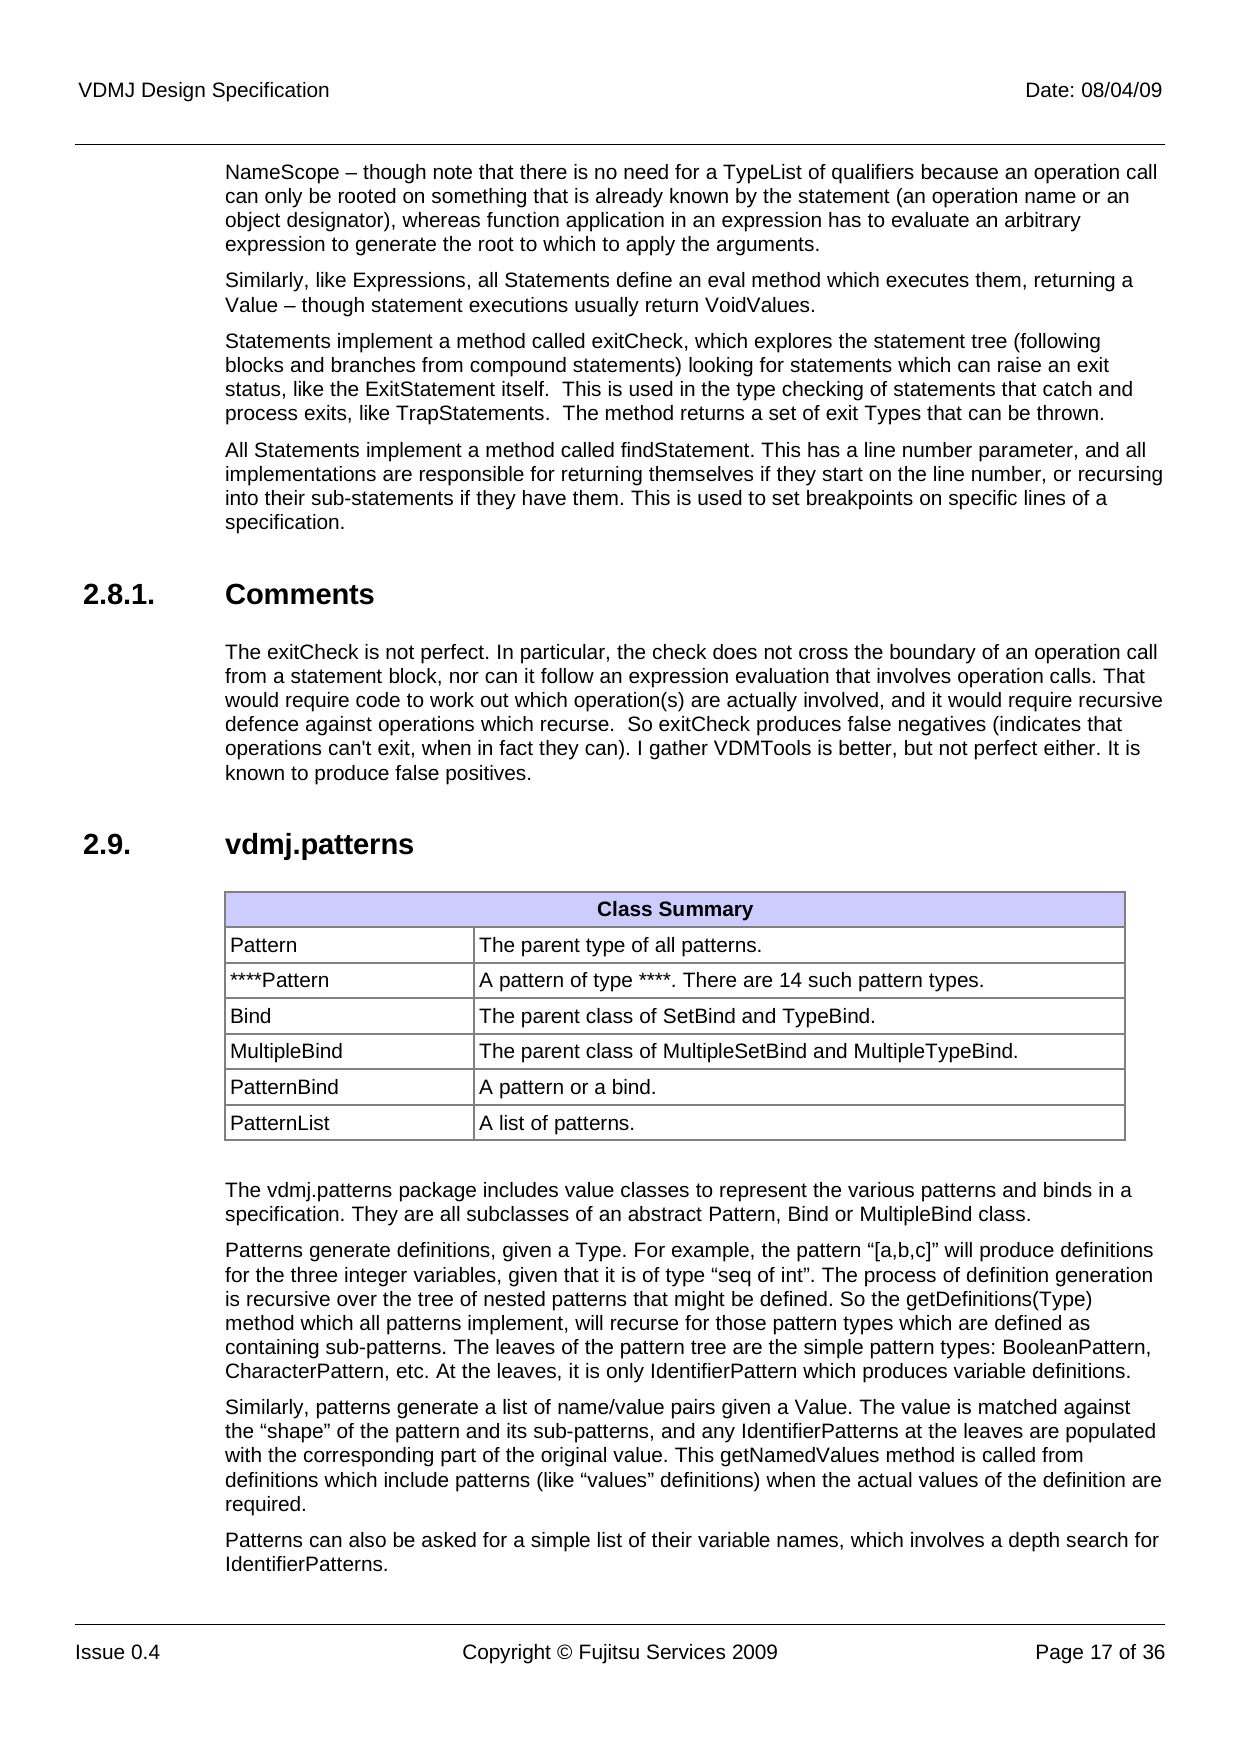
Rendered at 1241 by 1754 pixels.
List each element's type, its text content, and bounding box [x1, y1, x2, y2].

table_cell A pattern or a bind. [475, 1070, 1124, 1104]
text The exitCheck is not perfect. In particular, the check does not cross the boundary of an operation call from a statement block, nor can it follow an expression evaluation that involves operation calls. That would require code to work out which operation(s) are actually involved, and it would require recursive defence against operations which recurse. So exitCheck produces false negatives (indicates that operations can't exit, when in fact they can). I gather VDMTools is better, but not perfect either. It is known to produce false positives. [225, 640, 1165, 784]
subtitle Comments [75, 577, 1165, 610]
table_cell The parent class of SetBind and TypeBind. [475, 999, 1124, 1033]
table_cell PatternList [226, 1106, 473, 1139]
table_cell The parent class of MultipleSetBind and MultipleTypeBind. [475, 1035, 1124, 1068]
text Patterns generate definitions, given a Type. For example, the pattern “[a,b,c]” will produce definitions for the three integer variables, given that it is of type “seq of int”. The process of definition generation is recursive over the tree of nested patterns that might be defined. So the getDefinitions(Type) method which all patterns implement, will recurse for those pattern types which are defined as containing sub-patterns. The leaves of the pattern tree are the simple pattern types: BooleanPattern, CharacterPattern, etc. At the leaves, it is only IdentifierPattern which produces variable definitions. [225, 1238, 1165, 1383]
text The vdmj.patterns package includes value classes to represent the various patterns and binds in a specification. They are all subclasses of an abstract Pattern, Bind or MultipleBind class. [225, 1178, 1165, 1226]
text Similarly, like Expressions, all Statements define an eval method which executes them, returning a Value – though statement executions usually return VoidValues. [225, 268, 1165, 317]
text Similarly, patterns generate a list of name/value pairs given a Value. The value is matched against the “shape” of the pattern and its sub-patterns, and any IdentifierPatterns at the leaves are populated with the corresponding part of the original value. This getNamedValues method is called from definitions which include patterns (like “values” definitions) when the actual values of the definition are required. [225, 1395, 1165, 1516]
text Statements implement a method called exitCheck, which explores the statement tree (following blocks and branches from compound statements) looking for statements which can raise an exit status, like the ExitStatement itself. This is used in the type checking of statements that catch and process exits, like TrapStatements. The method returns a set of exit Types that can be thrown. [225, 329, 1165, 425]
text NameScope – though note that there is no need for a TypeList of qualifiers because an operation call can only be rooted on something that is already known by the statement (an operation name or an object designator), whereas function application in an expression has to evaluate an arbitrary expression to generate the root to which to apply the arguments. [225, 160, 1165, 256]
text Patterns can also be asked for a simple list of their variable names, which involves a depth search for IdentifierPatterns. [225, 1528, 1165, 1576]
text All Statements implement a method called findStatement. This has a line number parameter, and all implementations are responsible for returning themselves if they start on the line number, or recursing into their sub-statements if they have them. This is used to set breakpoints on specific lines of a specification. [225, 438, 1165, 534]
table_cell PatternBind [226, 1070, 473, 1104]
table_cell MultipleBind [226, 1035, 473, 1068]
table_cell The parent type of all patterns. [475, 928, 1124, 962]
table_header Class Summary [226, 893, 1124, 926]
table_cell Pattern [226, 928, 473, 962]
table_cell A list of patterns. [475, 1106, 1124, 1139]
table_cell A pattern of type ****. There are 14 such pattern types. [475, 964, 1124, 997]
subtitle vdmj.patterns [75, 827, 1165, 861]
table_cell ****Pattern [226, 964, 473, 997]
table_cell Bind [226, 999, 473, 1033]
